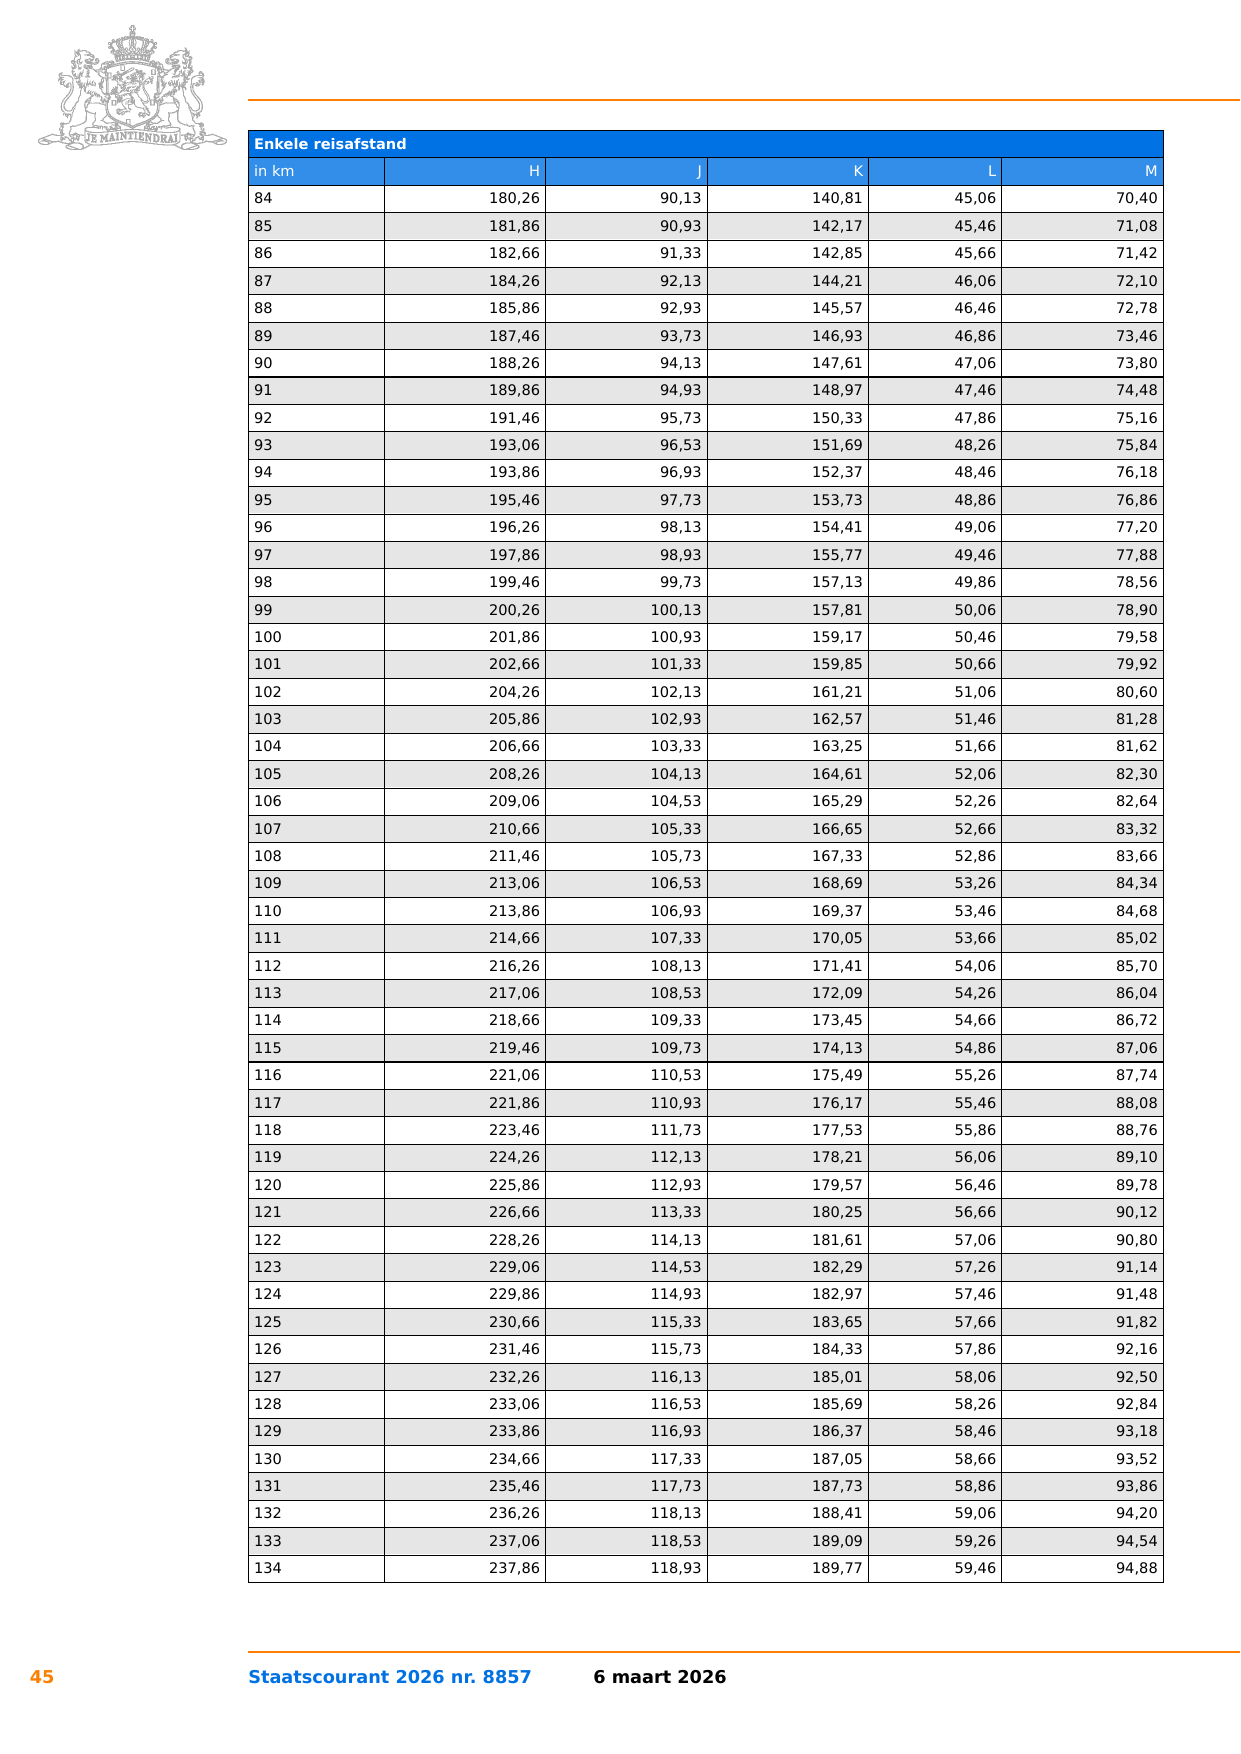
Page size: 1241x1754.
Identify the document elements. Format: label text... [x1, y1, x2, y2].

table_cell 155,77 [708, 542, 868, 568]
table_cell 74,48 [1002, 378, 1163, 404]
table_cell 153,73 [708, 487, 868, 513]
table_cell 92 [249, 405, 384, 431]
table_cell 99,73 [546, 569, 707, 596]
table_cell 132 [249, 1501, 384, 1527]
table_cell 84,68 [1002, 898, 1163, 924]
table_cell 88,08 [1002, 1090, 1163, 1116]
table_cell 87,74 [1002, 1063, 1163, 1089]
table_cell 100,13 [546, 597, 707, 623]
table_cell 184,26 [385, 268, 545, 294]
table_cell 94,88 [1002, 1556, 1163, 1582]
table_cell 119 [249, 1145, 384, 1171]
table_cell 51,66 [869, 734, 1001, 760]
table_cell 86,04 [1002, 980, 1163, 1007]
table_cell 91,33 [546, 241, 707, 267]
table_cell 110 [249, 898, 384, 924]
table_cell 106,53 [546, 871, 707, 897]
table_cell 189,09 [708, 1528, 868, 1554]
table_cell 105 [249, 761, 384, 787]
table_cell 189,86 [385, 378, 545, 404]
table_cell 154,41 [708, 515, 868, 541]
table_cell 142,17 [708, 213, 868, 239]
table_cell 193,06 [385, 432, 545, 459]
table_cell 55,86 [869, 1117, 1001, 1143]
table_cell 108 [249, 843, 384, 869]
table_cell 52,26 [869, 789, 1001, 815]
table_cell 157,13 [708, 569, 868, 596]
table_cell 80,60 [1002, 679, 1163, 705]
table_cell 50,46 [869, 624, 1001, 650]
table_cell 96 [249, 515, 384, 541]
table_cell 96,93 [546, 460, 707, 486]
table_cell L [869, 158, 1001, 185]
table_cell 49,06 [869, 515, 1001, 541]
table_cell 169,37 [708, 898, 868, 924]
table_cell 161,21 [708, 679, 868, 705]
table_cell 123 [249, 1254, 384, 1281]
table_cell 171,41 [708, 953, 868, 979]
table_cell 108,13 [546, 953, 707, 979]
table_cell 111,73 [546, 1117, 707, 1143]
table_cell 88 [249, 295, 384, 322]
table_cell 98,13 [546, 515, 707, 541]
table_cell 170,05 [708, 925, 868, 952]
table_cell 57,46 [869, 1282, 1001, 1308]
table_cell 92,16 [1002, 1336, 1163, 1363]
table_cell 89 [249, 323, 384, 349]
table_cell 45,66 [869, 241, 1001, 267]
table_cell 91 [249, 378, 384, 404]
table_cell 163,25 [708, 734, 868, 760]
table_cell 90,13 [546, 186, 707, 212]
table_cell 99 [249, 597, 384, 623]
table_cell 232,26 [385, 1364, 545, 1390]
table_cell 59,06 [869, 1501, 1001, 1527]
table_cell 85,02 [1002, 925, 1163, 952]
table_cell 237,86 [385, 1556, 545, 1582]
table_cell 233,86 [385, 1419, 545, 1445]
table_cell 78,56 [1002, 569, 1163, 596]
table_cell 53,66 [869, 925, 1001, 952]
table_cell 91,48 [1002, 1282, 1163, 1308]
table_cell 75,16 [1002, 405, 1163, 431]
table_cell 147,61 [708, 350, 868, 376]
table_cell 237,06 [385, 1528, 545, 1554]
table_cell 182,29 [708, 1254, 868, 1281]
table_cell 229,06 [385, 1254, 545, 1281]
table_cell 159,17 [708, 624, 868, 650]
table_cell 76,18 [1002, 460, 1163, 486]
table_cell 116,53 [546, 1391, 707, 1417]
table_cell 94 [249, 460, 384, 486]
table_cell 157,81 [708, 597, 868, 623]
table_cell 109 [249, 871, 384, 897]
table_cell 50,66 [869, 651, 1001, 678]
table_cell 45,06 [869, 186, 1001, 212]
table_cell 90,80 [1002, 1227, 1163, 1253]
table_cell 94,20 [1002, 1501, 1163, 1527]
table_cell 70,40 [1002, 186, 1163, 212]
table_cell 59,46 [869, 1556, 1001, 1582]
table_cell 150,33 [708, 405, 868, 431]
table_cell 121 [249, 1199, 384, 1226]
table_cell 164,61 [708, 761, 868, 787]
table_cell 102 [249, 679, 384, 705]
table_cell 114 [249, 1008, 384, 1034]
table_cell 87 [249, 268, 384, 294]
table_cell 184,33 [708, 1336, 868, 1363]
table_cell 98 [249, 569, 384, 596]
table_cell M [1002, 158, 1163, 185]
table_cell 106,93 [546, 898, 707, 924]
table_cell 90,12 [1002, 1199, 1163, 1226]
table_cell 58,66 [869, 1446, 1001, 1472]
table_cell 87,06 [1002, 1035, 1163, 1061]
table_cell 124 [249, 1282, 384, 1308]
table_cell 115,33 [546, 1309, 707, 1335]
table_cell 93,73 [546, 323, 707, 349]
table_cell 112,93 [546, 1172, 707, 1198]
table_cell 199,46 [385, 569, 545, 596]
table_cell 235,46 [385, 1473, 545, 1500]
table_cell 117 [249, 1090, 384, 1116]
table_cell 49,86 [869, 569, 1001, 596]
table_cell 225,86 [385, 1172, 545, 1198]
table_cell 114,93 [546, 1282, 707, 1308]
table_cell 58,26 [869, 1391, 1001, 1417]
table_cell 128 [249, 1391, 384, 1417]
table_cell 218,66 [385, 1008, 545, 1034]
table_cell 98,93 [546, 542, 707, 568]
table_cell 110,53 [546, 1063, 707, 1089]
table_cell 187,46 [385, 323, 545, 349]
table_cell 120 [249, 1172, 384, 1198]
table_cell 219,46 [385, 1035, 545, 1061]
table_cell 85,70 [1002, 953, 1163, 979]
table_cell 51,06 [869, 679, 1001, 705]
table_cell 112,13 [546, 1145, 707, 1171]
table_cell 114,53 [546, 1254, 707, 1281]
table_cell 53,46 [869, 898, 1001, 924]
table_cell 126 [249, 1336, 384, 1363]
table_cell 47,46 [869, 378, 1001, 404]
table_cell 95 [249, 487, 384, 513]
table_cell 168,69 [708, 871, 868, 897]
table_cell 73,46 [1002, 323, 1163, 349]
table_cell 95,73 [546, 405, 707, 431]
table_cell 130 [249, 1446, 384, 1472]
table_cell 236,26 [385, 1501, 545, 1527]
table_cell 213,06 [385, 871, 545, 897]
table_cell 146,93 [708, 323, 868, 349]
table_cell 101,33 [546, 651, 707, 678]
table_cell 116,93 [546, 1419, 707, 1445]
table_cell 200,26 [385, 597, 545, 623]
table_cell 134 [249, 1556, 384, 1582]
table_cell 108,53 [546, 980, 707, 1007]
table_cell 213,86 [385, 898, 545, 924]
table_cell 204,26 [385, 679, 545, 705]
table_cell 196,26 [385, 515, 545, 541]
table_cell 71,42 [1002, 241, 1163, 267]
table_cell 47,86 [869, 405, 1001, 431]
table_cell 118 [249, 1117, 384, 1143]
table_cell 83,66 [1002, 843, 1163, 869]
table_cell 89,10 [1002, 1145, 1163, 1171]
table_cell 233,06 [385, 1391, 545, 1417]
table_cell 93 [249, 432, 384, 459]
table_cell 142,85 [708, 241, 868, 267]
table_cell 46,06 [869, 268, 1001, 294]
table_cell 188,26 [385, 350, 545, 376]
table_header Enkele reisafstand [249, 131, 1163, 157]
table_cell 102,13 [546, 679, 707, 705]
table_cell 114,13 [546, 1227, 707, 1253]
table_cell 59,26 [869, 1528, 1001, 1554]
table_cell 167,33 [708, 843, 868, 869]
table_cell 205,86 [385, 706, 545, 733]
table_cell 144,21 [708, 268, 868, 294]
table_cell 127 [249, 1364, 384, 1390]
table_cell 79,58 [1002, 624, 1163, 650]
table_cell 55,46 [869, 1090, 1001, 1116]
table_cell 54,26 [869, 980, 1001, 1007]
table_cell 116,13 [546, 1364, 707, 1390]
table_cell 193,86 [385, 460, 545, 486]
table_cell H [385, 158, 545, 185]
table_cell 162,57 [708, 706, 868, 733]
table_cell 72,78 [1002, 295, 1163, 322]
table_cell 52,86 [869, 843, 1001, 869]
table_cell 94,93 [546, 378, 707, 404]
table_cell 186,37 [708, 1419, 868, 1445]
table_cell 116 [249, 1063, 384, 1089]
table_cell 110,93 [546, 1090, 707, 1116]
table_cell 84,34 [1002, 871, 1163, 897]
table_cell 104,13 [546, 761, 707, 787]
table_cell 228,26 [385, 1227, 545, 1253]
table_cell 54,66 [869, 1008, 1001, 1034]
table_cell 111 [249, 925, 384, 952]
table_cell 185,86 [385, 295, 545, 322]
table_cell 118,13 [546, 1501, 707, 1527]
table_cell 195,46 [385, 487, 545, 513]
table_cell 117,33 [546, 1446, 707, 1472]
table_cell 58,86 [869, 1473, 1001, 1500]
table_cell 57,66 [869, 1309, 1001, 1335]
table_cell 183,65 [708, 1309, 868, 1335]
table_cell 188,41 [708, 1501, 868, 1527]
table_cell 78,90 [1002, 597, 1163, 623]
table_cell 105,73 [546, 843, 707, 869]
table_cell 88,76 [1002, 1117, 1163, 1143]
table_cell 185,01 [708, 1364, 868, 1390]
table_cell 53,26 [869, 871, 1001, 897]
table_cell 71,08 [1002, 213, 1163, 239]
table_cell 49,46 [869, 542, 1001, 568]
table_cell 231,46 [385, 1336, 545, 1363]
table_cell 47,06 [869, 350, 1001, 376]
table_cell 113 [249, 980, 384, 1007]
table_cell 173,45 [708, 1008, 868, 1034]
table_cell 118,93 [546, 1556, 707, 1582]
table_cell 92,93 [546, 295, 707, 322]
table_cell 75,84 [1002, 432, 1163, 459]
table_cell 109,73 [546, 1035, 707, 1061]
table_cell 181,61 [708, 1227, 868, 1253]
table_cell 118,53 [546, 1528, 707, 1554]
table_cell 55,26 [869, 1063, 1001, 1089]
table_cell 107,33 [546, 925, 707, 952]
table_cell 48,46 [869, 460, 1001, 486]
table_cell 84 [249, 186, 384, 212]
table_cell 152,37 [708, 460, 868, 486]
table_cell 56,06 [869, 1145, 1001, 1171]
table_cell 178,21 [708, 1145, 868, 1171]
table_cell 182,66 [385, 241, 545, 267]
table_cell 125 [249, 1309, 384, 1335]
table_cell 197,86 [385, 542, 545, 568]
table_cell 82,64 [1002, 789, 1163, 815]
table_cell 52,06 [869, 761, 1001, 787]
table_cell 185,69 [708, 1391, 868, 1417]
table_cell 52,66 [869, 816, 1001, 842]
table_cell 148,97 [708, 378, 868, 404]
table_cell 92,84 [1002, 1391, 1163, 1417]
table_cell 104,53 [546, 789, 707, 815]
table_cell 182,97 [708, 1282, 868, 1308]
table_cell 175,49 [708, 1063, 868, 1089]
table_cell 187,05 [708, 1446, 868, 1472]
table_cell 82,30 [1002, 761, 1163, 787]
table_cell 210,66 [385, 816, 545, 842]
table_cell 221,06 [385, 1063, 545, 1089]
table_cell J [546, 158, 707, 185]
table_cell 76,86 [1002, 487, 1163, 513]
table_cell 58,06 [869, 1364, 1001, 1390]
table_cell 159,85 [708, 651, 868, 678]
table_cell 100 [249, 624, 384, 650]
table_cell 180,25 [708, 1199, 868, 1226]
table_cell 92,50 [1002, 1364, 1163, 1390]
table_cell 166,65 [708, 816, 868, 842]
table_cell 115 [249, 1035, 384, 1061]
table_cell 45,46 [869, 213, 1001, 239]
picture [38, 25, 227, 150]
table_cell 91,14 [1002, 1254, 1163, 1281]
table_cell 51,46 [869, 706, 1001, 733]
table_cell 86,72 [1002, 1008, 1163, 1034]
table_cell 90,93 [546, 213, 707, 239]
table_cell in km [249, 158, 384, 185]
table_cell 112 [249, 953, 384, 979]
table_cell 91,82 [1002, 1309, 1163, 1335]
table_cell 226,66 [385, 1199, 545, 1226]
table_cell 96,53 [546, 432, 707, 459]
table_cell 48,86 [869, 487, 1001, 513]
table_cell 208,26 [385, 761, 545, 787]
table_cell 72,10 [1002, 268, 1163, 294]
table_cell 81,62 [1002, 734, 1163, 760]
table_cell 58,46 [869, 1419, 1001, 1445]
table_cell 90 [249, 350, 384, 376]
table_cell 224,26 [385, 1145, 545, 1171]
table_cell 223,46 [385, 1117, 545, 1143]
table_cell 106 [249, 789, 384, 815]
table_cell 234,66 [385, 1446, 545, 1472]
table_cell 217,06 [385, 980, 545, 1007]
table_cell 221,86 [385, 1090, 545, 1116]
table_cell 93,86 [1002, 1473, 1163, 1500]
table_cell 89,78 [1002, 1172, 1163, 1198]
table_cell 103 [249, 706, 384, 733]
table_cell 177,53 [708, 1117, 868, 1143]
table_cell 79,92 [1002, 651, 1163, 678]
table_cell 46,86 [869, 323, 1001, 349]
table_cell 122 [249, 1227, 384, 1253]
table_cell 73,80 [1002, 350, 1163, 376]
table_cell 100,93 [546, 624, 707, 650]
table_cell 85 [249, 213, 384, 239]
table_cell 216,26 [385, 953, 545, 979]
table_cell K [708, 158, 868, 185]
table_cell 94,54 [1002, 1528, 1163, 1554]
table_cell 209,06 [385, 789, 545, 815]
table_cell 54,06 [869, 953, 1001, 979]
table_cell 214,66 [385, 925, 545, 952]
table_cell 191,46 [385, 405, 545, 431]
table_cell 104 [249, 734, 384, 760]
table_cell 77,20 [1002, 515, 1163, 541]
table_cell 57,26 [869, 1254, 1001, 1281]
table_cell 181,86 [385, 213, 545, 239]
table_cell 230,66 [385, 1309, 545, 1335]
table_cell 54,86 [869, 1035, 1001, 1061]
table_cell 176,17 [708, 1090, 868, 1116]
table_cell 140,81 [708, 186, 868, 212]
table_cell 83,32 [1002, 816, 1163, 842]
table_cell 187,73 [708, 1473, 868, 1500]
table_cell 206,66 [385, 734, 545, 760]
table_cell 165,29 [708, 789, 868, 815]
table_cell 180,26 [385, 186, 545, 212]
table_cell 201,86 [385, 624, 545, 650]
table_cell 103,33 [546, 734, 707, 760]
table_cell 129 [249, 1419, 384, 1445]
table_cell 145,57 [708, 295, 868, 322]
table_cell 117,73 [546, 1473, 707, 1500]
table_cell 94,13 [546, 350, 707, 376]
table_cell 97 [249, 542, 384, 568]
table_cell 46,46 [869, 295, 1001, 322]
table_cell 81,28 [1002, 706, 1163, 733]
table_cell 179,57 [708, 1172, 868, 1198]
table_cell 133 [249, 1528, 384, 1554]
table_cell 77,88 [1002, 542, 1163, 568]
table_cell 113,33 [546, 1199, 707, 1226]
table_cell 86 [249, 241, 384, 267]
table_cell 57,06 [869, 1227, 1001, 1253]
table_cell 93,52 [1002, 1446, 1163, 1472]
table_cell 97,73 [546, 487, 707, 513]
table_cell 92,13 [546, 268, 707, 294]
table_cell 48,26 [869, 432, 1001, 459]
table_cell 105,33 [546, 816, 707, 842]
table_cell 57,86 [869, 1336, 1001, 1363]
table_cell 101 [249, 651, 384, 678]
table_cell 131 [249, 1473, 384, 1500]
table_cell 202,66 [385, 651, 545, 678]
table_cell 56,46 [869, 1172, 1001, 1198]
table_cell 56,66 [869, 1199, 1001, 1226]
table_cell 174,13 [708, 1035, 868, 1061]
table_cell 151,69 [708, 432, 868, 459]
table_cell 229,86 [385, 1282, 545, 1308]
table_cell 107 [249, 816, 384, 842]
table_cell 109,33 [546, 1008, 707, 1034]
table_cell 172,09 [708, 980, 868, 1007]
table_cell 93,18 [1002, 1419, 1163, 1445]
table_cell 211,46 [385, 843, 545, 869]
table_cell 50,06 [869, 597, 1001, 623]
table_cell 102,93 [546, 706, 707, 733]
table_cell 115,73 [546, 1336, 707, 1363]
table_cell 189,77 [708, 1556, 868, 1582]
